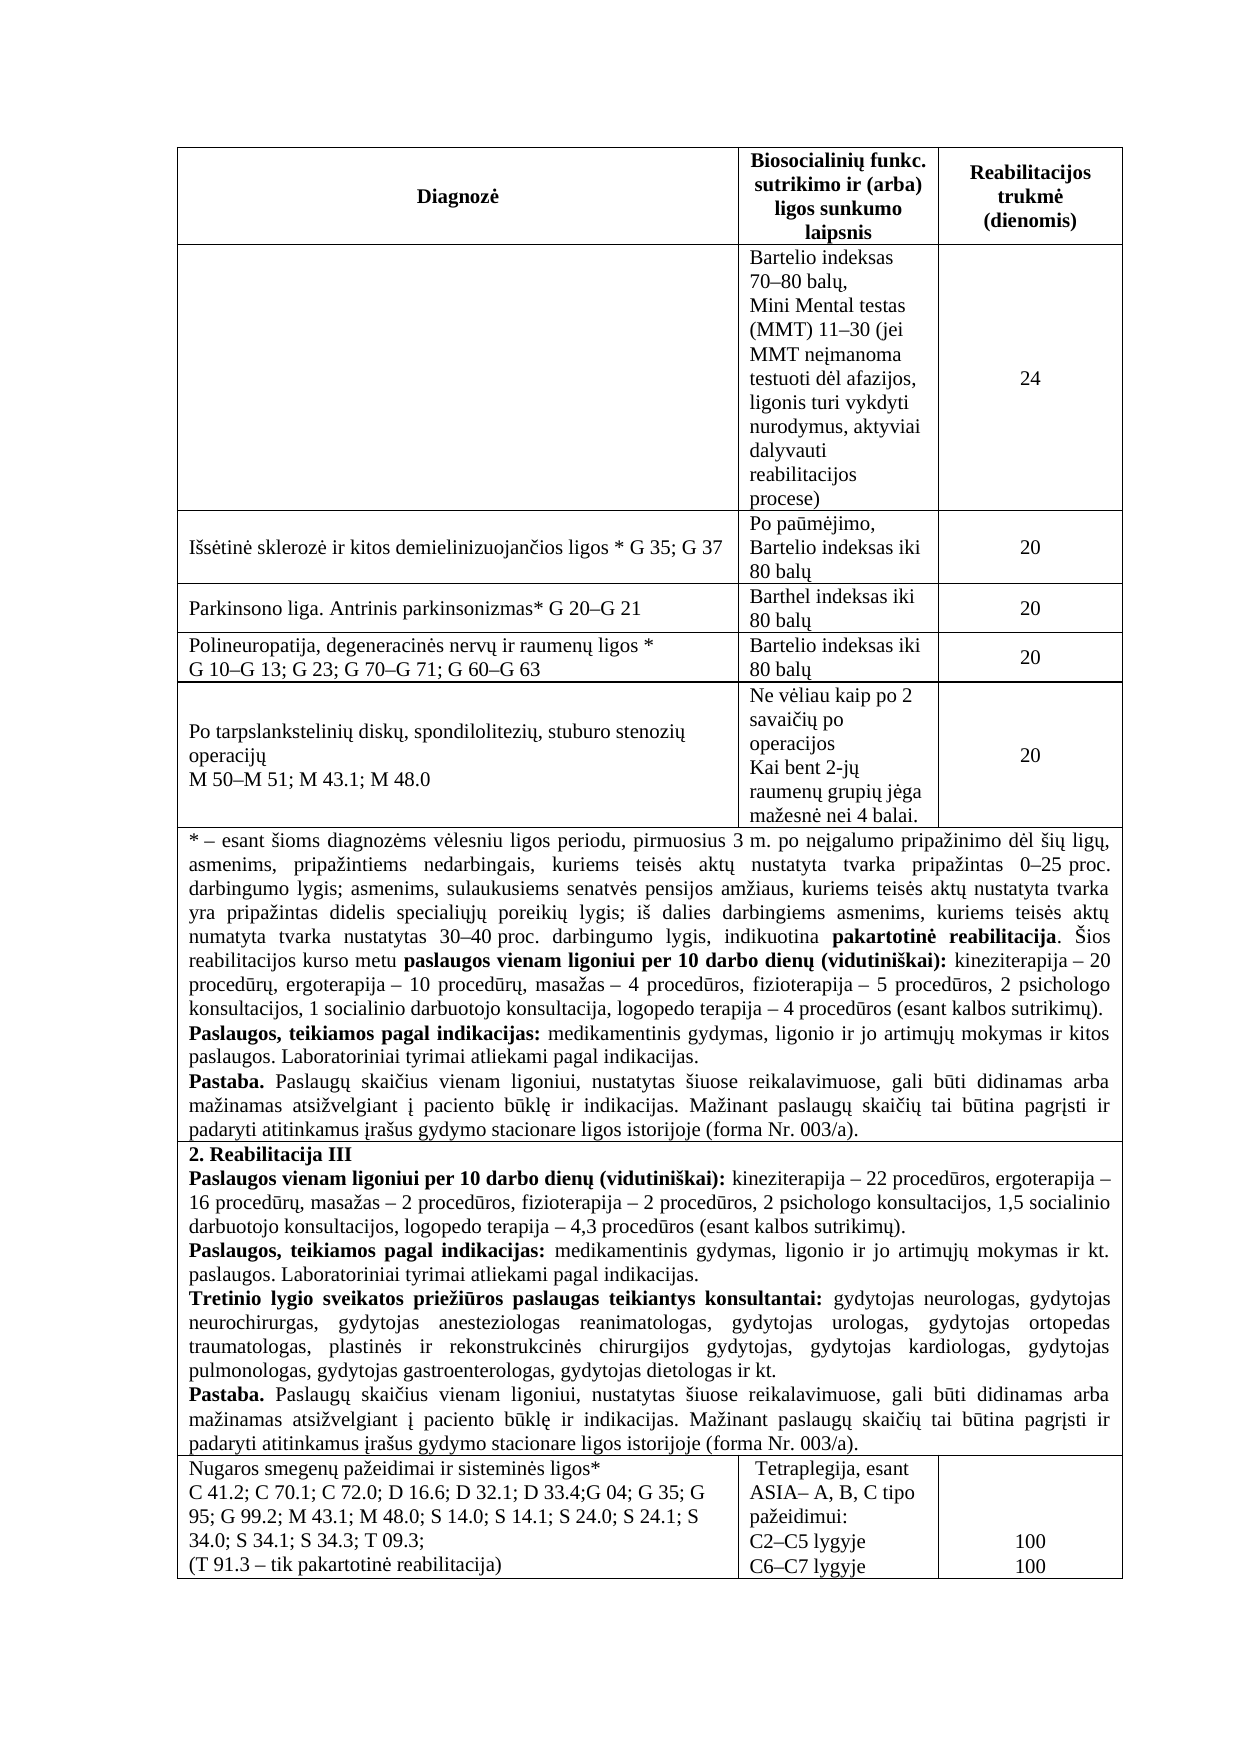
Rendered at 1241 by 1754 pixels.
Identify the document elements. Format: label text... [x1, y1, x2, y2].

table_cell Nugaros smegenų pažeidimai ir sisteminės ligos* C 41.2; C 70.1; C 72.0; D 16.6; D 32.1; D 33.4;G 04; G 35; G 95; G 99.2; M 43.1; M 48.0; S 14.0; S 14.1; S 24.0; S 24.1; S 34.0; S 34.1; S 34.3; T 09.3; (T 91.3 – tik pakartotinė reabilitacija) [178, 1456, 738, 1578]
table_cell Barthel indeksas iki 80 balų [739, 584, 938, 632]
table_cell Polineuropatija, degeneracinės nervų ir raumenų ligos * G 10–G 13; G 23; G 70–G 71; G 60–G 63 [178, 633, 738, 681]
table_cell 20 [939, 584, 1122, 632]
table_cell Parkinsono liga. Antrinis parkinsonizmas* G 20–G 21 [178, 584, 738, 632]
table_cell Po tarpslankstelinių diskų, spondilolitezių, stuburo stenozių operacijų M 50–M 51; M 43.1; M 48.0 [178, 683, 738, 827]
table_cell 20 [939, 511, 1122, 583]
table_cell C2–C5 lygyje [739, 1528, 938, 1553]
table_cell Bartelio indeksas 70–80 balų, Mini Mental testas (MMT) 11–30 (jei MMT neįmanoma testuoti dėl afazijos, ligonis turi vykdyti nurodymus, aktyviai dalyvauti reabilitacijos procese) [739, 245, 938, 510]
table_cell Bartelio indeksas iki 80 balų [739, 633, 938, 681]
table_cell 20 [939, 683, 1122, 827]
table_header Biosocialinių funkc. sutrikimo ir (arba) ligos sunkumo laipsnis [739, 148, 938, 244]
table_cell 100 [939, 1553, 1122, 1578]
table_cell * – esant šioms diagnozėms vėlesniu ligos periodu, pirmuosius 3 m. po neįgalumo pripažinimo dėl šių ligų, asmenims, pripažintiems nedarbingais, kuriems teisės aktų nustatyta tvarka pripažintas 0–25 proc. darbingumo lygis; asmenims, sulaukusiems senatvės pensijos amžiaus, kuriems teisės aktų nustatyta tvarka yra pripažintas didelis specialiųjų poreikių lygis; iš dalies darbingiems asmenims, kuriems teisės aktų numatyta tvarka nustatytas 30–40 proc. darbingumo lygis, indikuotina pakartotinė reabilitacija. Šios reabilitacijos kurso metu paslaugos vienam ligoniui per 10 darbo dienų (vidutiniškai): kineziterapija – 20 procedūrų, ergoterapija – 10 procedūrų, masažas – 4 procedūros, fizioterapija – 5 procedūros, 2 psichologo konsultacijos, 1 socialinio darbuotojo konsultacija, logopedo terapija – 4 procedūros (esant kalbos sutrikimų). Paslaugos, teikiamos pagal indikacijas: medikamentinis gydymas, ligonio ir jo artimųjų mokymas ir kitos paslaugos. Laboratoriniai tyrimai atliekami pagal indikacijas. Pastaba. Paslaugų skaičius vienam ligoniui, nustatytas šiuose reikalavimuose, gali būti didinamas arba mažinamas atsižvelgiant į paciento būklę ir indikacijas. Mažinant paslaugų skaičių tai būtina pagrįsti ir padaryti atitinkamus įrašus gydymo stacionare ligos istorijoje (forma Nr. 003/a). [178, 828, 1122, 1141]
table_cell Tetraplegija, esant ASIA– A, B, C tipo pažeidimui: [739, 1456, 938, 1528]
table_cell Ne vėliau kaip po 2 savaičių po operacijos Kai bent 2-jų raumenų grupių jėga mažesnė nei 4 balai. [739, 683, 938, 827]
table_cell [178, 245, 738, 510]
table_cell 2. Reabilitacija III Paslaugos vienam ligoniui per 10 darbo dienų (vidutiniškai): kineziterapija – 22 procedūros, ergoterapija – 16 procedūrų, masažas – 2 procedūros, fizioterapija – 2 procedūros, 2 psichologo konsultacijos, 1,5 socialinio darbuotojo konsultacijos, logopedo terapija – 4,3 procedūros (esant kalbos sutrikimų). Paslaugos, teikiamos pagal indikacijas: medikamentinis gydymas, ligonio ir jo artimųjų mokymas ir kt. paslaugos. Laboratoriniai tyrimai atliekami pagal indikacijas. Tretinio lygio sveikatos priežiūros paslaugas teikiantys konsultantai: gydytojas neurologas, gydytojas neurochirurgas, gydytojas anesteziologas reanimatologas, gydytojas urologas, gydytojas ortopedas traumatologas, plastinės ir rekonstrukcinės chirurgijos gydytojas, gydytojas kardiologas, gydytojas pulmonologas, gydytojas gastroenterologas, gydytojas dietologas ir kt. Pastaba. Paslaugų skaičius vienam ligoniui, nustatytas šiuose reikalavimuose, gali būti didinamas arba mažinamas atsižvelgiant į paciento būklę ir indikacijas. Mažinant paslaugų skaičių tai būtina pagrįsti ir padaryti atitinkamus įrašus gydymo stacionare ligos istorijoje (forma Nr. 003/a). [178, 1142, 1122, 1454]
table_cell C6–C7 lygyje [739, 1553, 938, 1578]
table_cell Po paūmėjimo, Bartelio indeksas iki 80 balų [739, 511, 938, 583]
table_cell 20 [939, 633, 1122, 681]
table_header Diagnozė [178, 148, 738, 244]
table_cell Išsėtinė sklerozė ir kitos demielinizuojančios ligos * G 35; G 37 [178, 511, 738, 583]
table_cell 24 [939, 245, 1122, 510]
table_cell [939, 1456, 1122, 1528]
table_header Reabilitacijos trukmė (dienomis) [939, 148, 1122, 244]
table_cell 100 [939, 1528, 1122, 1553]
